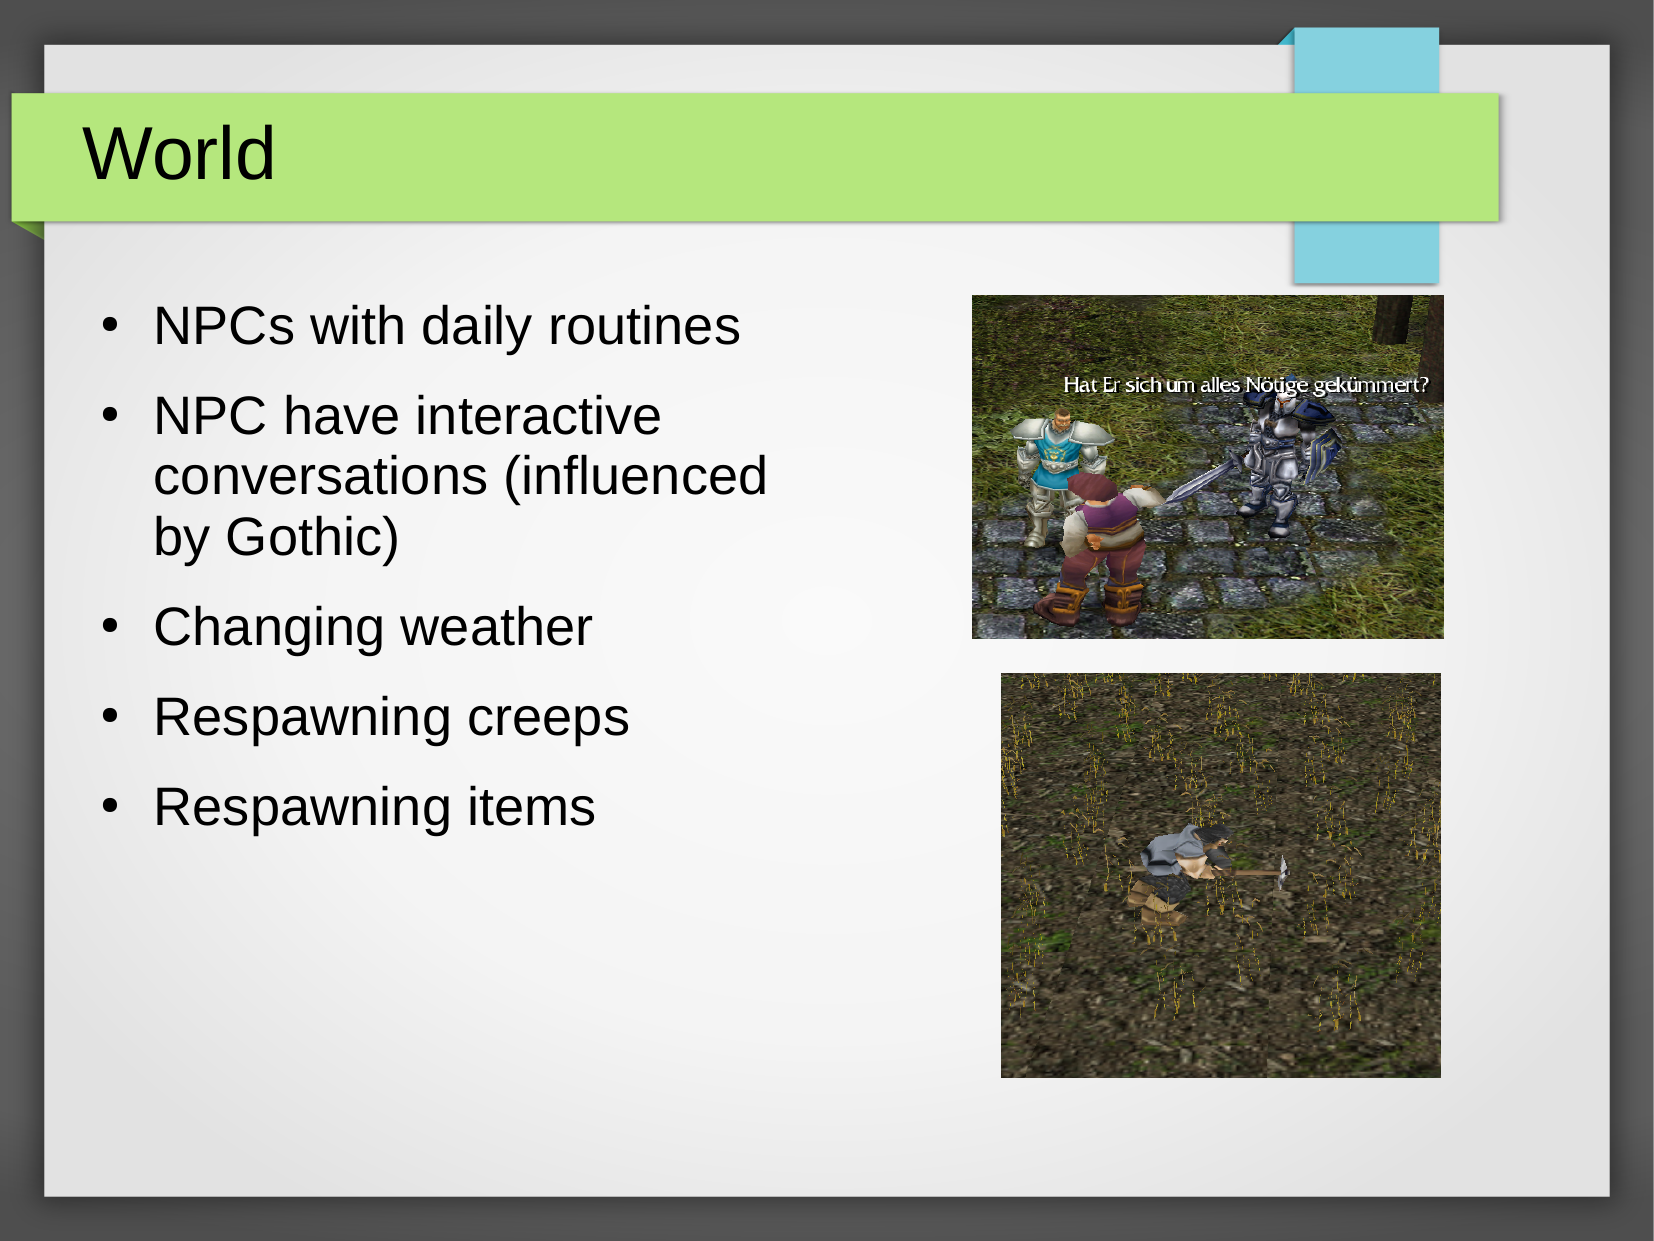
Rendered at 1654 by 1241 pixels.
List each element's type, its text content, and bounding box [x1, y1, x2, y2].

picture [0, 0, 1654, 1241]
list NPCs with daily routines NPC have interactive conversations (influenced by Gothic) Changing weather Respawning creeps Respawning items [82, 295, 809, 1015]
title World [82, 94, 1264, 213]
